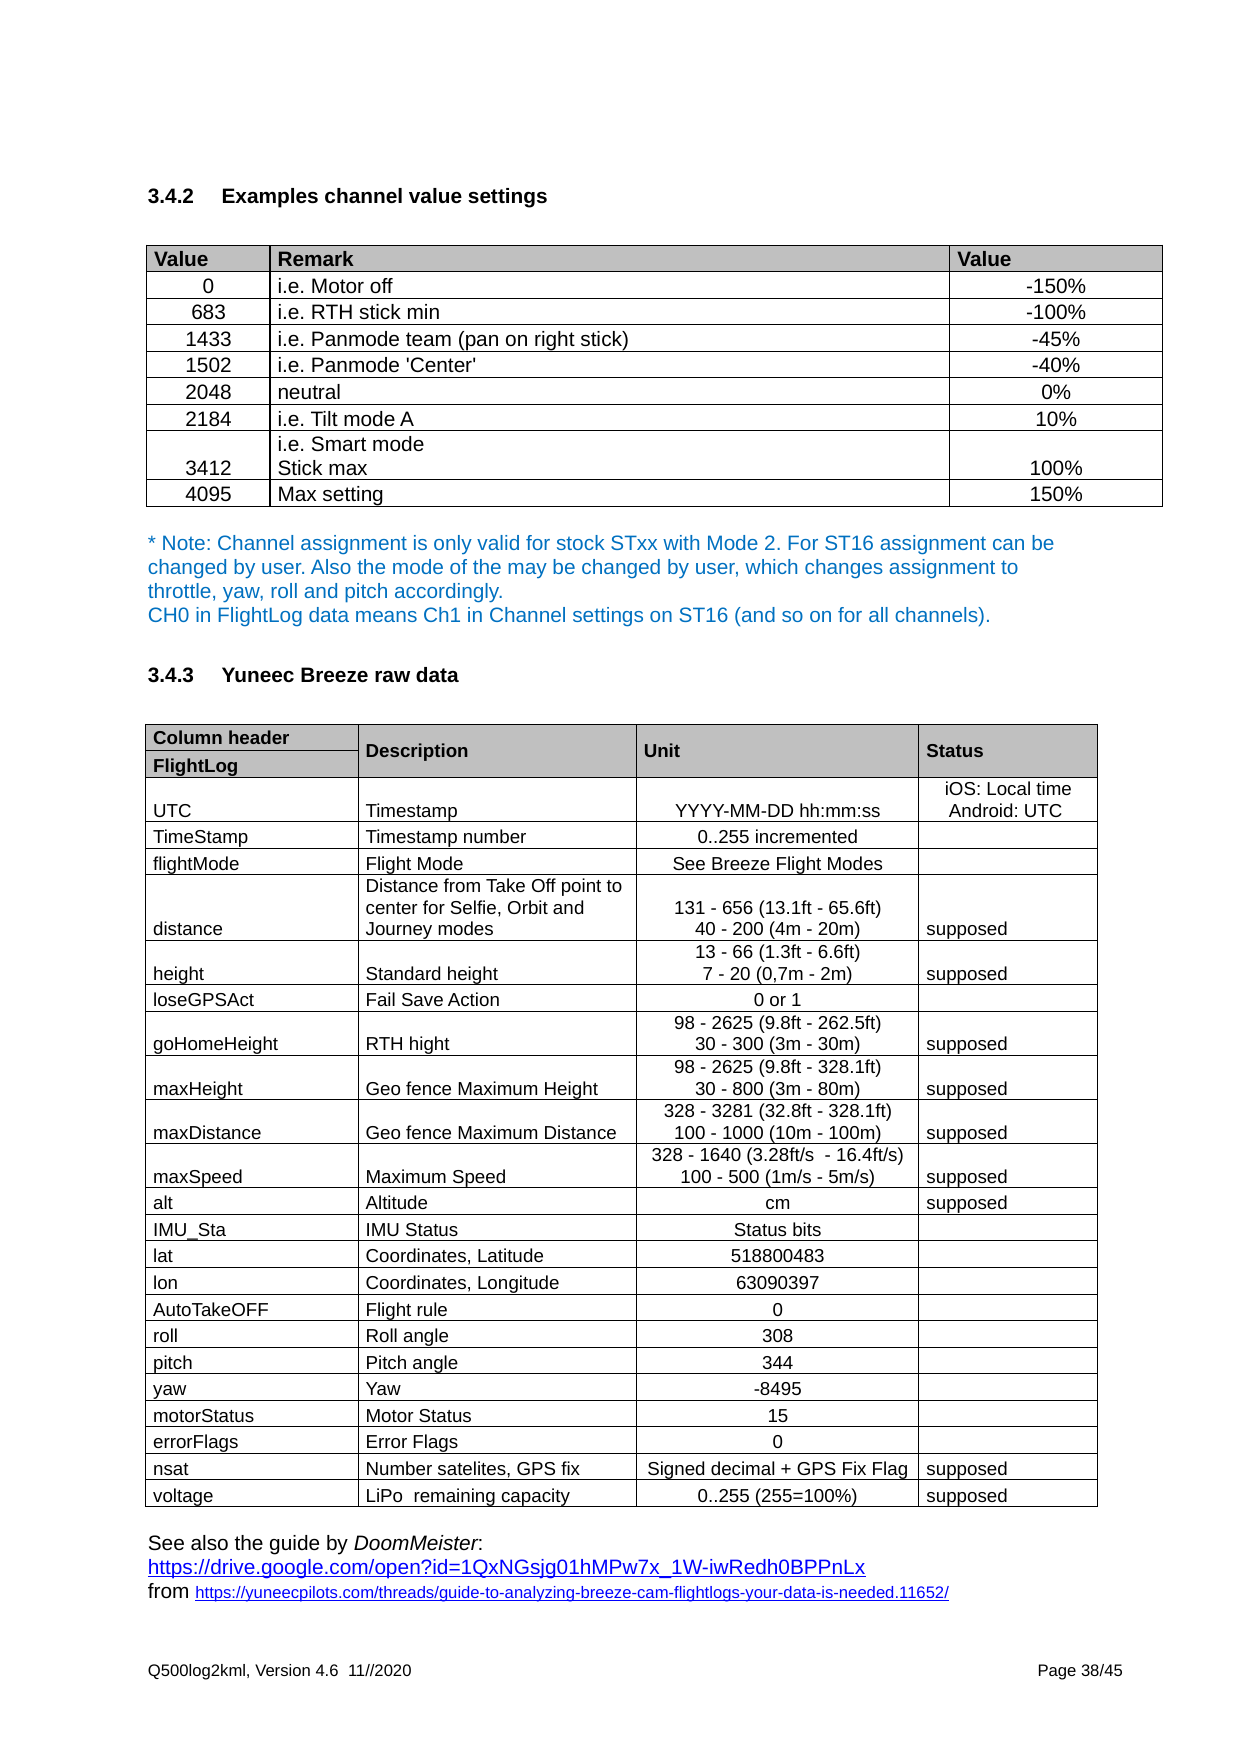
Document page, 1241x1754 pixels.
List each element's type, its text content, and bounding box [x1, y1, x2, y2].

table_cell Number satelites, GPS fix [359, 1454, 636, 1479]
table_cell motorStatus [146, 1401, 358, 1426]
table_cell 0 [147, 272, 269, 298]
table_cell iOS: Local time Android: UTC [919, 778, 1097, 821]
table_cell [919, 1295, 1097, 1320]
table_cell alt [146, 1188, 358, 1214]
table_cell 2184 [147, 405, 269, 430]
table_cell 98 - 2625 (9.8ft - 328.1ft) 30 - 800 (3m - 80m) [637, 1056, 918, 1099]
table_cell i.e. RTH stick min [271, 299, 949, 324]
table_header Remark [271, 246, 949, 271]
table_cell 100% [950, 431, 1162, 479]
text from https://yuneecpilots.com/threads/guide-to-analyzing-breeze-cam-flightlogs-your-data-is-needed.11652/ [148, 1579, 1093, 1603]
table_cell i.e. Smart mode Stick max [271, 431, 949, 479]
table_cell IMU_Sta [146, 1215, 358, 1240]
table_cell supposed [919, 1100, 1097, 1143]
table_cell 308 [637, 1321, 918, 1347]
table_cell Geo fence Maximum Distance [359, 1100, 636, 1143]
table_cell Max setting [271, 480, 949, 506]
table_cell maxDistance [146, 1100, 358, 1143]
table_header Status [919, 725, 1097, 777]
table_cell Distance from Take Off point to center for Selfie, Orbit and Journey modes [359, 875, 636, 940]
table_cell roll [146, 1321, 358, 1347]
text * Note: Channel assignment is only valid for stock STxx with Mode 2. For ST16 assignment can be changed by user. Also the mode of the may be changed by user, which changes assignment to throttle, yaw, roll and pitch accordingly. [148, 531, 1093, 603]
table_cell LiPo remaining capacity [359, 1480, 636, 1506]
table_cell 4095 [147, 480, 269, 506]
table_header Unit [637, 725, 918, 777]
table_cell 328 - 1640 (3.28ft/s - 16.4ft/s) 100 - 500 (1m/s - 5m/s) [637, 1144, 918, 1187]
table_cell [919, 1374, 1097, 1400]
text https://drive.google.com/open?id=1QxNGsjg01hMPw7x_1W-iwRedh0BPPnLx [148, 1555, 1093, 1579]
table_cell flightMode [146, 849, 358, 874]
table_cell Motor Status [359, 1401, 636, 1426]
table_cell Timestamp [359, 778, 636, 821]
table_cell 98 - 2625 (9.8ft - 262.5ft) 30 - 300 (3m - 30m) [637, 1012, 918, 1055]
table_cell Fail Save Action [359, 985, 636, 1011]
table_cell Pitch angle [359, 1348, 636, 1373]
table_cell [919, 985, 1097, 1011]
table_cell supposed [919, 1454, 1097, 1479]
table_cell -150% [950, 272, 1162, 298]
subtitle Examples channel value settings [148, 184, 1093, 208]
table_cell Altitude [359, 1188, 636, 1214]
table_cell 1502 [147, 352, 269, 377]
table_cell 344 [637, 1348, 918, 1373]
table_cell AutoTakeOFF [146, 1295, 358, 1320]
table_cell [919, 1241, 1097, 1267]
table_cell supposed [919, 1056, 1097, 1099]
table_cell supposed [919, 1144, 1097, 1187]
table_cell 0% [950, 378, 1162, 404]
table_cell [919, 1427, 1097, 1453]
table_cell Coordinates, Latitude [359, 1241, 636, 1267]
table_cell supposed [919, 1012, 1097, 1055]
table_cell goHomeHeight [146, 1012, 358, 1055]
table_cell 10% [950, 405, 1162, 430]
table_cell YYYY-MM-DD hh:mm:ss [637, 778, 918, 821]
table_cell [919, 1268, 1097, 1293]
table_cell cm [637, 1188, 918, 1214]
table_cell TimeStamp [146, 822, 358, 847]
table_cell 0..255 incremented [637, 822, 918, 847]
table_cell 328 - 3281 (32.8ft - 328.1ft) 100 - 1000 (10m - 100m) [637, 1100, 918, 1143]
table_cell neutral [271, 378, 949, 404]
table_cell 131 - 656 (13.1ft - 65.6ft) 40 - 200 (4m - 20m) [637, 875, 918, 940]
table_cell [919, 1321, 1097, 1347]
table_header Column header [146, 725, 358, 750]
table_cell UTC [146, 778, 358, 821]
table_cell pitch [146, 1348, 358, 1373]
table_cell 63090397 [637, 1268, 918, 1293]
table_header Value [950, 246, 1162, 271]
table_cell maxHeight [146, 1056, 358, 1099]
table_cell errorFlags [146, 1427, 358, 1453]
table_cell [919, 822, 1097, 847]
table_cell FlightLog [146, 751, 358, 777]
table_cell supposed [919, 1188, 1097, 1214]
table_cell RTH hight [359, 1012, 636, 1055]
table_cell lon [146, 1268, 358, 1293]
subtitle Yuneec Breeze raw data [148, 663, 1093, 687]
table_cell See Breeze Flight Modes [637, 849, 918, 874]
table_cell Maximum Speed [359, 1144, 636, 1187]
table_header Value [147, 246, 269, 271]
table_cell 0 [637, 1295, 918, 1320]
table_cell Status bits [637, 1215, 918, 1240]
table_cell 1433 [147, 325, 269, 351]
table_cell Yaw [359, 1374, 636, 1400]
table_cell i.e. Panmode 'Center' [271, 352, 949, 377]
table_cell 518800483 [637, 1241, 918, 1267]
table_cell 683 [147, 299, 269, 324]
table_cell i.e. Tilt mode A [271, 405, 949, 430]
text See also the guide by DoomMeister: [148, 1531, 1093, 1555]
table_cell -40% [950, 352, 1162, 377]
table_cell i.e. Panmode team (pan on right stick) [271, 325, 949, 351]
table_cell -45% [950, 325, 1162, 351]
table_cell Geo fence Maximum Height [359, 1056, 636, 1099]
table_cell Roll angle [359, 1321, 636, 1347]
table_cell yaw [146, 1374, 358, 1400]
table_cell i.e. Motor off [271, 272, 949, 298]
table_cell 0 or 1 [637, 985, 918, 1011]
table_cell 13 - 66 (1.3ft - 6.6ft) 7 - 20 (0,7m - 2m) [637, 941, 918, 984]
table_cell Signed decimal + GPS Fix Flag [637, 1454, 918, 1479]
table_cell IMU Status [359, 1215, 636, 1240]
table_cell 0 [637, 1427, 918, 1453]
table_cell Flight Mode [359, 849, 636, 874]
table_cell [919, 849, 1097, 874]
table_cell 15 [637, 1401, 918, 1426]
table_cell 150% [950, 480, 1162, 506]
table_cell Flight rule [359, 1295, 636, 1320]
table_cell voltage [146, 1480, 358, 1506]
table_cell [919, 1401, 1097, 1426]
table_cell 2048 [147, 378, 269, 404]
table_cell 0..255 (255=100%) [637, 1480, 918, 1506]
table_cell supposed [919, 941, 1097, 984]
table_cell nsat [146, 1454, 358, 1479]
table_cell lat [146, 1241, 358, 1267]
table_cell supposed [919, 1480, 1097, 1506]
table_header Description [359, 725, 636, 777]
table_cell height [146, 941, 358, 984]
table_cell [919, 1215, 1097, 1240]
table_cell loseGPSAct [146, 985, 358, 1011]
text CH0 in FlightLog data means Ch1 in Channel settings on ST16 (and so on for all channels). [148, 603, 1093, 627]
table_cell Error Flags [359, 1427, 636, 1453]
table_cell [919, 1348, 1097, 1373]
table_cell Standard height [359, 941, 636, 984]
table_cell distance [146, 875, 358, 940]
table_cell -100% [950, 299, 1162, 324]
table_cell Timestamp number [359, 822, 636, 847]
table_cell -8495 [637, 1374, 918, 1400]
table_cell supposed [919, 875, 1097, 940]
table_cell Coordinates, Longitude [359, 1268, 636, 1293]
table_cell 3412 [147, 431, 269, 479]
table_cell maxSpeed [146, 1144, 358, 1187]
